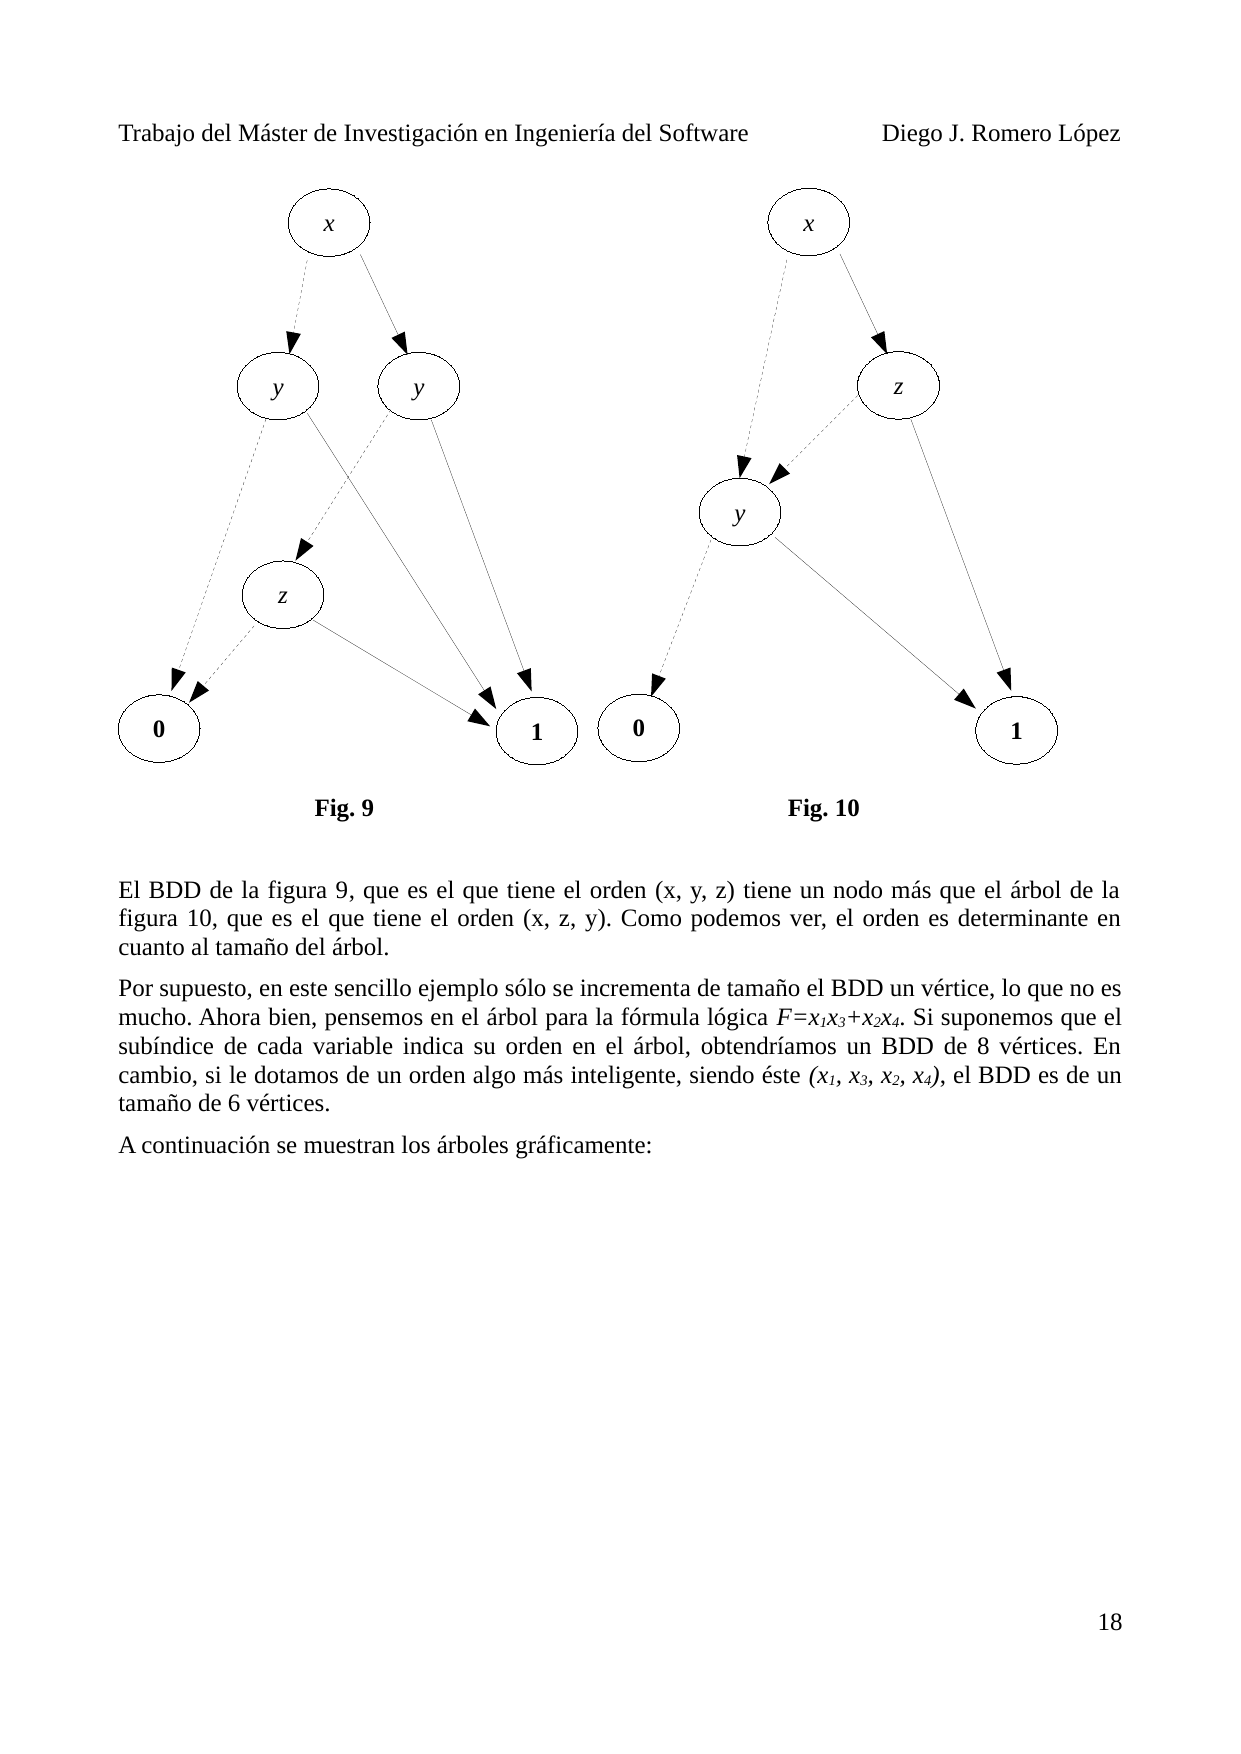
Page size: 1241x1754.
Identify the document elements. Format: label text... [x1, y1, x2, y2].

text A continuación se muestran los árboles gráficamente: [118, 1130, 1122, 1158]
text Por supuesto, en este sencillo ejemplo sólo se incrementa de tamaño el BDD un vértice, lo que no es mucho. Ahora bien, pensemos en el árbol para la fórmula lógica F=x1x3+x2x4. Si suponemos que el subíndice de cada variable indica su orden en el árbol, obtendríamos un BDD de 8 vértices. En cambio, si le dotamos de un orden algo más inteligente, siendo éste (x1, x3, x2, x4), el BDD es de un tamaño de 6 vértices. [118, 973, 1122, 1117]
text El BDD de la figura 9, que es el que tiene el orden (x, y, z) tiene un nodo más que el árbol de la figura 10, que es el que tiene el orden (x, z, y). Como podemos ver, el orden es determinante en cuanto al tamaño del árbol. [118, 875, 1122, 961]
